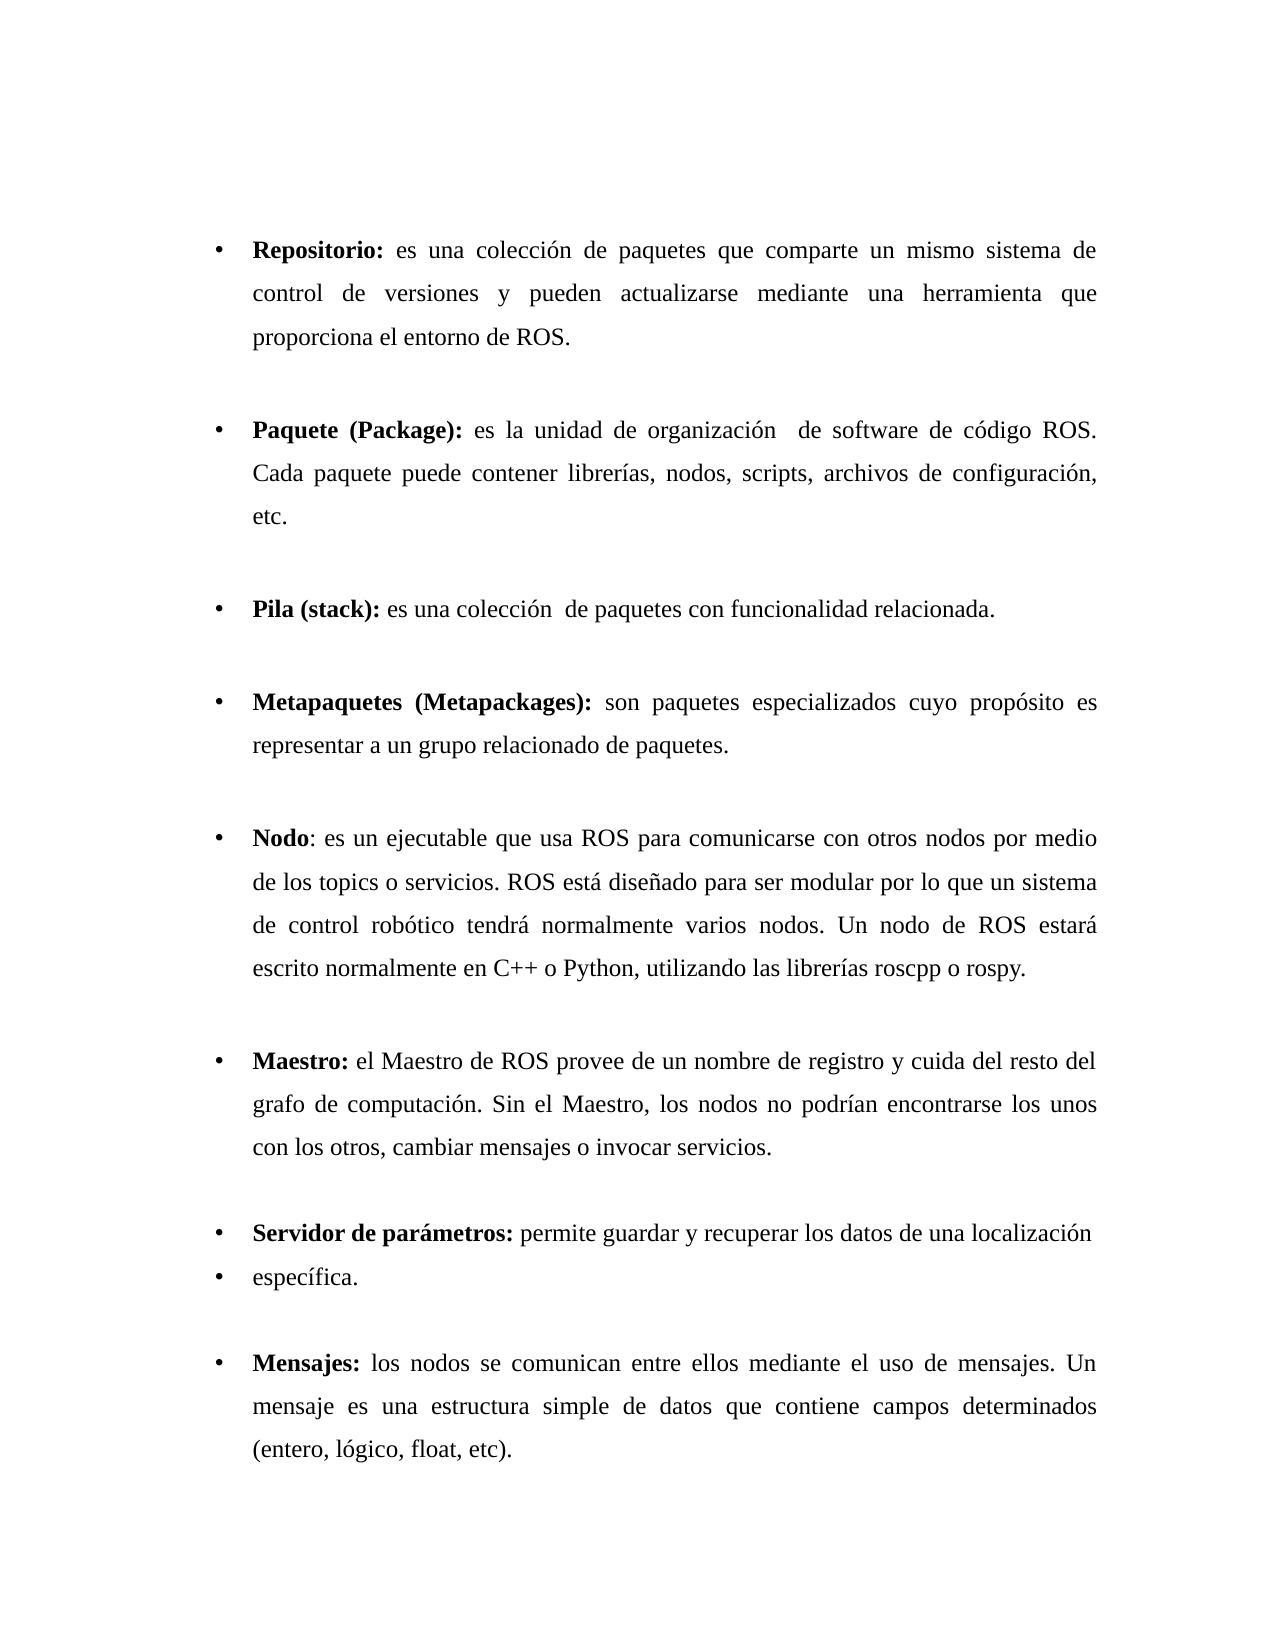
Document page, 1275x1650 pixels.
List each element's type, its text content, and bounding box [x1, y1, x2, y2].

list Nodo: es un ejecutable que usa ROS para comunicarse con otros nodos por medio de los topics o servicios. ROS está diseñado para ser modular por lo que un sistema de control robótico tendrá normalmente varios nodos. Un nodo de ROS estará escrito normalmente en C++ o Python, utilizando las librerías roscpp o rospy. [215, 823, 1098, 982]
list Mensajes: los nodos se comunican entre ellos mediante el uso de mensajes. Un mensaje es una estructura simple de datos que contiene campos determinados (entero, lógico, float, etc). [215, 1348, 1098, 1463]
list Servidor de parámetros: permite guardar y recuperar los datos de una localización [215, 1218, 1098, 1247]
list específica. [215, 1262, 1098, 1290]
list Pila (stack): es una colección de paquetes con funcionalidad relacionada. [215, 594, 1098, 623]
list Repositorio: es una colección de paquetes que comparte un mismo sistema de control de versiones y pueden actualizarse mediante una herramienta que proporciona el entorno de ROS. [215, 235, 1098, 350]
list Paquete (Package): es la unidad de organización de software de código ROS. Cada paquete puede contener librerías, nodos, scripts, archivos de configuración, etc. [215, 415, 1098, 530]
list Metapaquetes (Metapackages): son paquetes especializados cuyo propósito es representar a un grupo relacionado de paquetes. [215, 687, 1098, 759]
list Maestro: el Maestro de ROS provee de un nombre de registro y cuida del resto del grafo de computación. Sin el Maestro, los nodos no podrían encontrarse los unos con los otros, cambiar mensajes o invocar servicios. [215, 1046, 1098, 1161]
